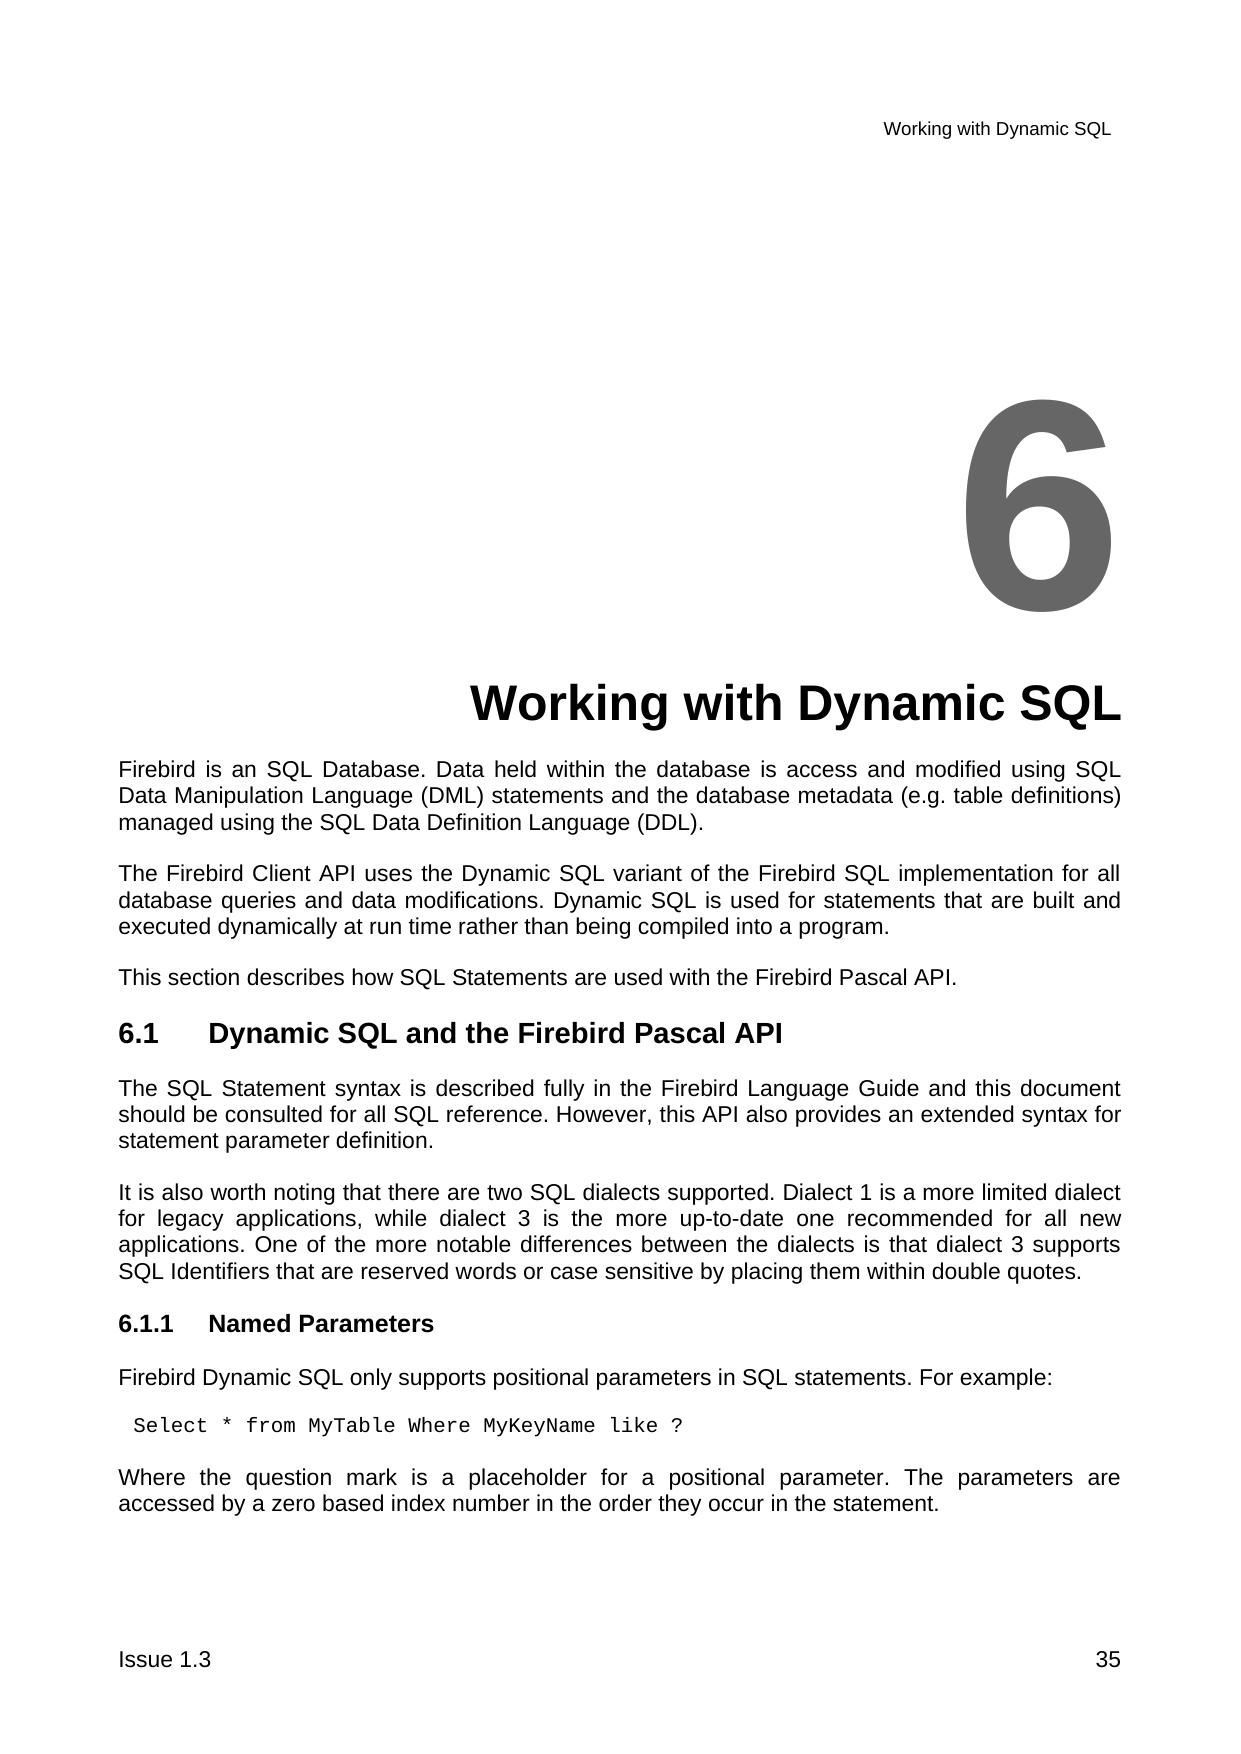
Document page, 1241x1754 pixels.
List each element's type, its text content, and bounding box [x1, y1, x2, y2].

text Select * from MyTable Where MyKeyName like ? [133, 1415, 1122, 1438]
text It is also worth noting that there are two SQL dialects supported. Dialect 1 is a more limited dialect for legacy applications, while dialect 3 is the more up-to-date one recommended for all new applications. One of the more notable differences between the dialects is that dialect 3 supports SQL Identifiers that are reserved words or case sensitive by placing them within double quotes. [118, 1179, 1122, 1284]
subtitle Named Parameters [118, 1309, 1122, 1338]
text The SQL Statement syntax is described fully in the Firebird Language Guide and this document should be consulted for all SQL reference. However, this API also provides an extended syntax for statement parameter definition. [118, 1075, 1122, 1154]
text Firebird Dynamic SQL only supports positional parameters in SQL statements. For example: [118, 1363, 1122, 1390]
text Firebird is an SQL Database. Data held within the database is access and modified using SQL Data Manipulation Language (DML) statements and the database metadata (e.g. table definitions) managed using the SQL Data Definition Language (DDL). [118, 756, 1122, 835]
subtitle Working with Dynamic SQL [81, 328, 1122, 731]
text Where the question mark is a placeholder for a positional parameter. The parameters are accessed by a zero based index number in the order they occur in the statement. [118, 1464, 1122, 1517]
text The Firebird Client API uses the Dynamic SQL variant of the Firebird SQL implementation for all database queries and data modifications. Dynamic SQL is used for statements that are built and executed dynamically at run time rather than being compiled into a program. [118, 860, 1122, 939]
text This section describes how SQL Statements are used with the Firebird Pascal API. [118, 964, 1122, 991]
subtitle Dynamic SQL and the Firebird Pascal API [118, 1016, 1122, 1049]
